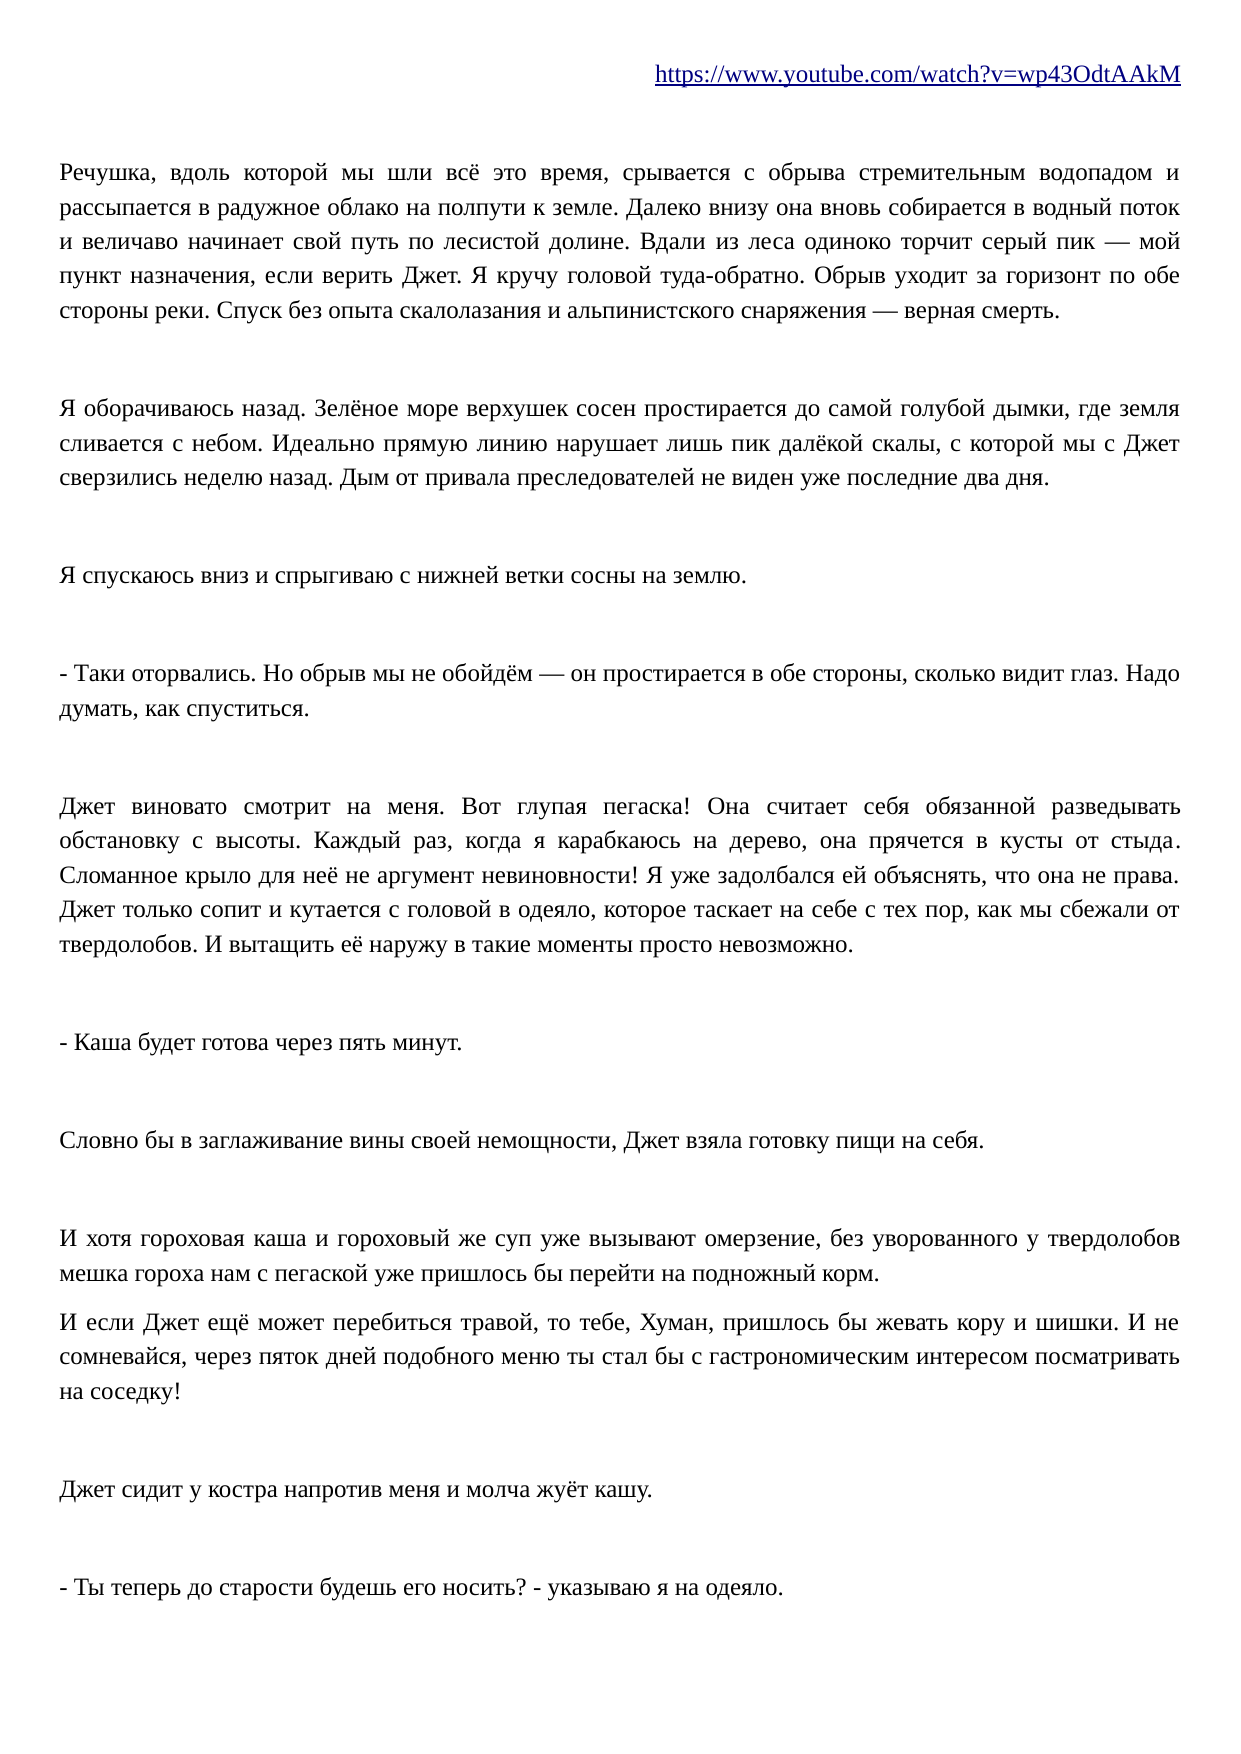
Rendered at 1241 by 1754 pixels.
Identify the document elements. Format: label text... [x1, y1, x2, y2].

text И хотя гороховая каша и гороховый же суп уже вызывают омерзение, без уворованного у твердолобов мешка гороха нам с пегаской уже пришлось бы перейти на подножный корм. [59, 1223, 1181, 1287]
text - Таки оторвались. Но обрыв мы не обойдём — он простирается в обе стороны, сколько видит глаз. Надо думать, как спуститься. [59, 658, 1181, 722]
text Джет виновато смотрит на меня. Вот глупая пегаска! Она считает себя обязанной разведывать обстановку с высоты. Каждый раз, когда я карабкаюсь на дерево, она прячется в кусты от стыда. Сломанное крыло для неё не аргумент невиновности! Я уже задолбался ей объяснять, что она не права. Джет только сопит и кутается с головой в одеяло, которое таскает на себе с тех пор, как мы сбежали от твердолобов. И вытащить её наружу в такие моменты просто невозможно. [59, 791, 1181, 958]
text Речушка, вдоль которой мы шли всё это время, срывается с обрыва стремительным водопадом и рассыпается в радужное облако на полпути к земле. Далеко внизу она вновь собирается в водный поток и величаво начинает свой путь по лесистой долине. Вдали из леса одиноко торчит серый пик — мой пункт назначения, если верить Джет. Я кручу головой туда-обратно. Обрыв уходит за горизонт по обе стороны реки. Спуск без опыта скалолазания и альпинистского снаряжения — верная смерть. [59, 157, 1181, 324]
text Я спускаюсь вниз и спрыгиваю с нижней ветки сосны на землю. [59, 560, 1181, 589]
text https://www.youtube.com/watch?v=wp43OdtAAkM [59, 59, 1181, 88]
text - Каша будет готова через пять минут. [59, 1027, 1181, 1056]
text Словно бы в заглаживание вины своей немощности, Джет взяла готовку пищи на себя. [59, 1125, 1181, 1154]
text И если Джет ещё может перебиться травой, то тебе, Хуман, пришлось бы жевать кору и шишки. И не сомневайся, через пяток дней подобного меню ты стал бы с гастрономическим интересом посматривать на соседку! [59, 1307, 1181, 1404]
text Джет сидит у костра напротив меня и молча жуёт кашу. [59, 1474, 1181, 1503]
text - Ты теперь до старости будешь его носить? - указываю я на одеяло. [59, 1572, 1181, 1601]
text Я оборачиваюсь назад. Зелёное море верхушек сосен простирается до самой голубой дымки, где земля сливается с небом. Идеально прямую линию нарушает лишь пик далёкой скалы, с которой мы с Джет сверзились неделю назад. Дым от привала преследователей не виден уже последние два дня. [59, 393, 1181, 491]
